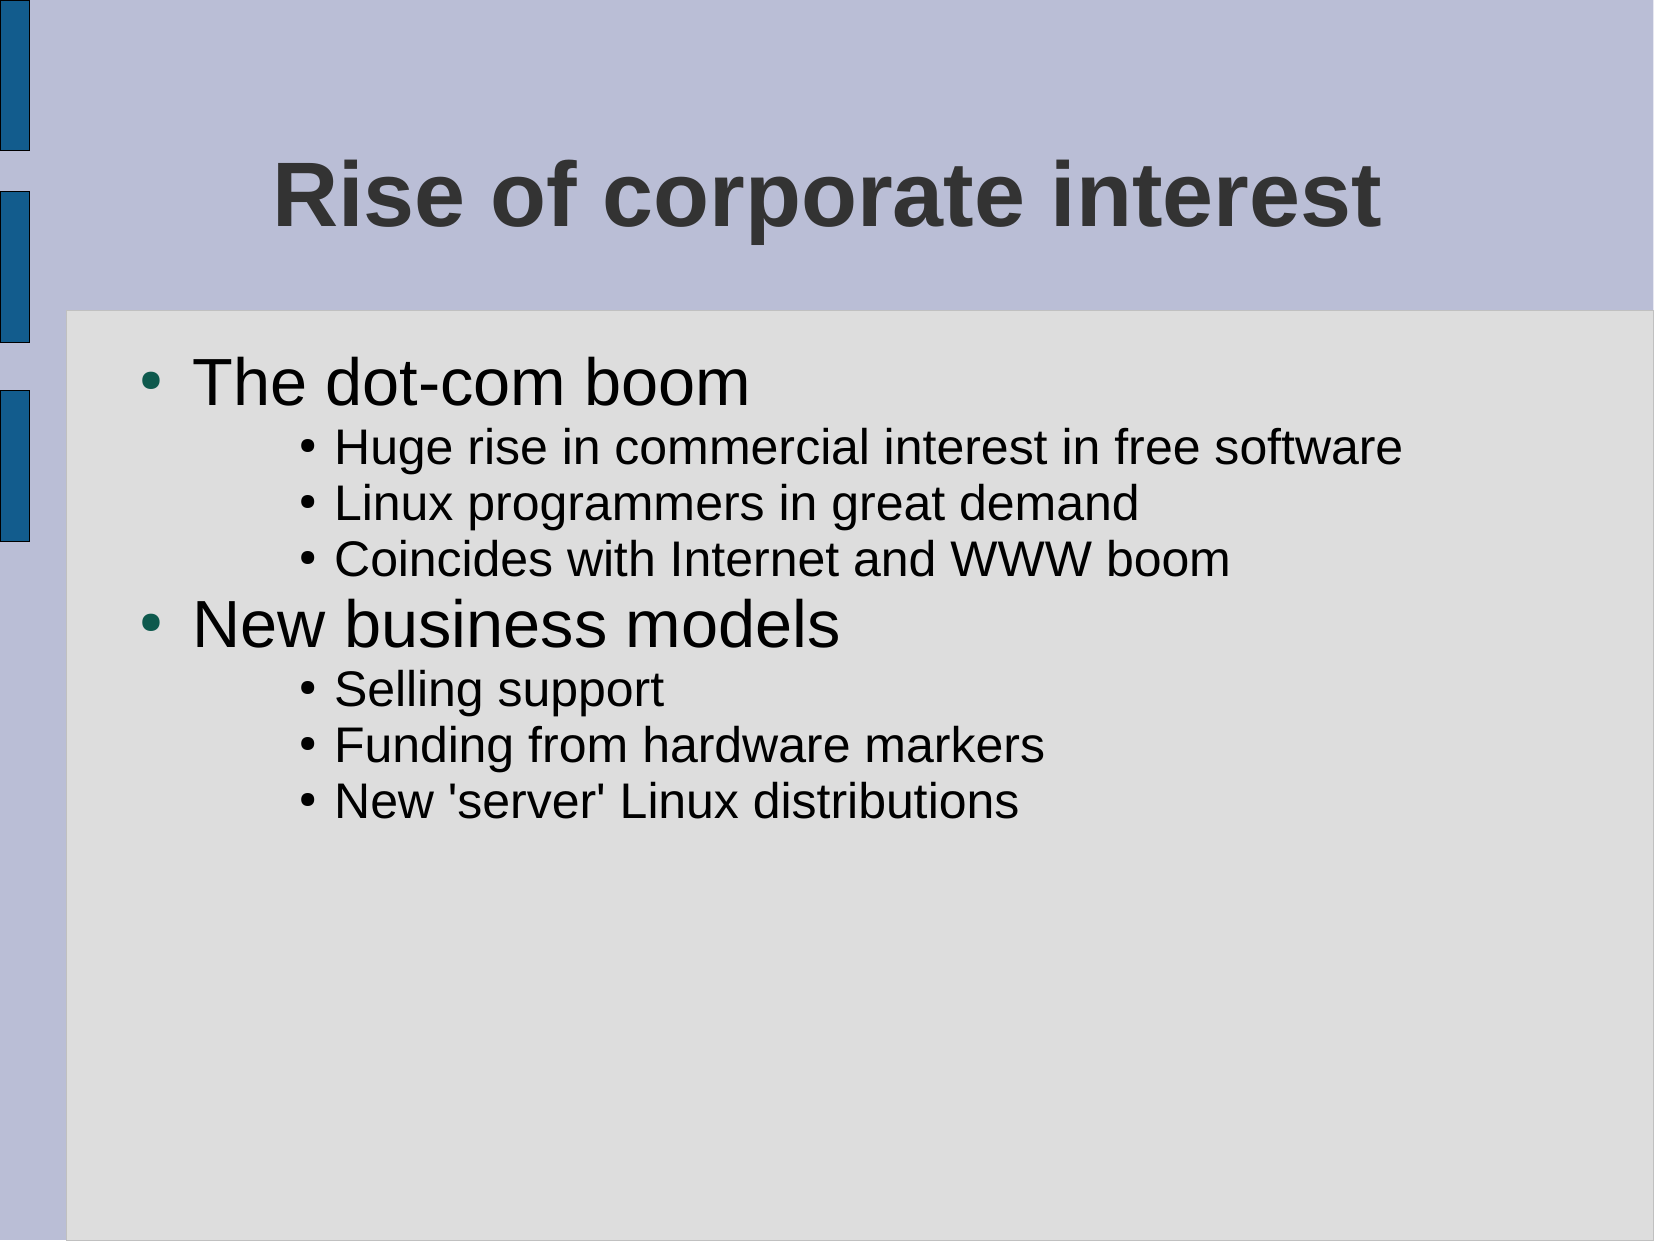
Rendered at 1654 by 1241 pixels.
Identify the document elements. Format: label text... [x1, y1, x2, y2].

title Rise of corporate interest [121, 98, 1534, 291]
list The dot-com boom Huge rise in commercial interest in free software Linux programmers in great demand Coincides with Internet and WWW boom New business models Selling support Funding from hardware markers New 'server' Linux distributions [121, 344, 1534, 1112]
